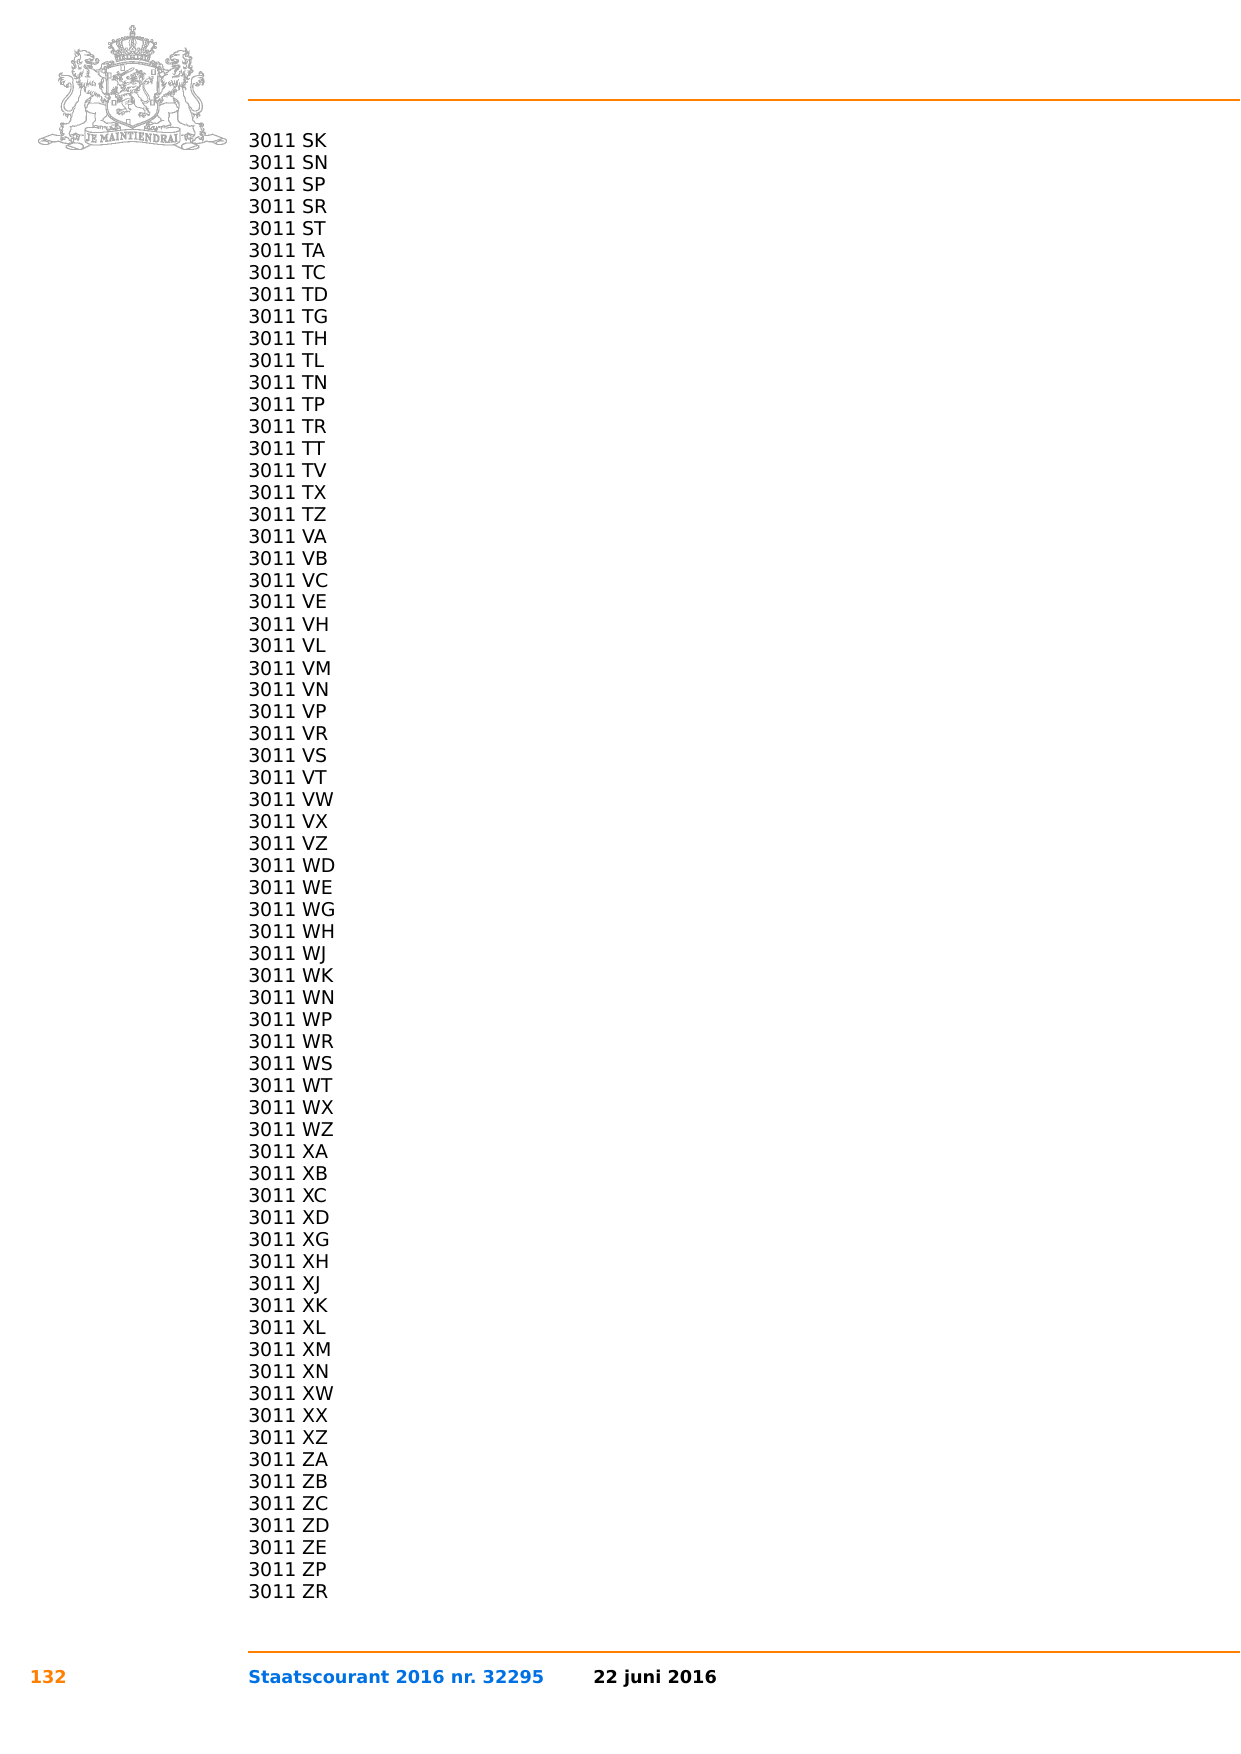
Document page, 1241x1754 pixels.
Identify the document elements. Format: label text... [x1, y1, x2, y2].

text 3011 ST [248, 218, 1163, 240]
text 3011 XN [248, 1361, 1163, 1383]
text 3011 WE [248, 877, 1163, 899]
text 3011 XC [248, 1185, 1163, 1207]
text 3011 TN [248, 372, 1163, 394]
text 3011 XZ [248, 1427, 1163, 1449]
text 3011 ZB [248, 1471, 1163, 1493]
text 3011 WS [248, 1053, 1163, 1075]
text 3011 ZD [248, 1514, 1163, 1537]
text 3011 WX [248, 1097, 1163, 1119]
text 3011 TA [248, 240, 1163, 262]
picture [38, 25, 227, 150]
text 3011 SR [248, 196, 1163, 218]
text 3011 VN [248, 679, 1163, 701]
text 3011 VR [248, 723, 1163, 745]
text 3011 VS [248, 745, 1163, 767]
text 3011 VZ [248, 833, 1163, 855]
text 3011 TT [248, 438, 1163, 459]
text 3011 ZP [248, 1558, 1163, 1581]
text 3011 WH [248, 921, 1163, 943]
text 3011 TV [248, 459, 1163, 482]
text 3011 ZE [248, 1537, 1163, 1558]
text 3011 XA [248, 1141, 1163, 1163]
text 3011 WT [248, 1075, 1163, 1097]
text 3011 VT [248, 767, 1163, 789]
text 3011 TC [248, 262, 1163, 284]
text 3011 TR [248, 416, 1163, 438]
text 3011 WJ [248, 943, 1163, 965]
text 3011 VX [248, 811, 1163, 833]
text 3011 TZ [248, 503, 1163, 526]
text 3011 VW [248, 789, 1163, 811]
text 3011 VM [248, 657, 1163, 679]
text 3011 XG [248, 1229, 1163, 1251]
text 3011 VE [248, 591, 1163, 613]
text 3011 VB [248, 547, 1163, 569]
text 3011 VL [248, 635, 1163, 657]
text 3011 XM [248, 1339, 1163, 1361]
text 3011 XL [248, 1317, 1163, 1339]
text 3011 XK [248, 1295, 1163, 1317]
text 3011 WN [248, 987, 1163, 1009]
text 3011 TP [248, 394, 1163, 416]
text 3011 SK [248, 130, 1163, 152]
text 3011 VP [248, 701, 1163, 723]
text 3011 WP [248, 1009, 1163, 1031]
text 3011 WZ [248, 1119, 1163, 1141]
text 3011 VH [248, 613, 1163, 635]
text 3011 WR [248, 1031, 1163, 1053]
text 3011 XJ [248, 1273, 1163, 1295]
text 3011 ZA [248, 1449, 1163, 1471]
text 3011 SN [248, 152, 1163, 174]
text 3011 WG [248, 899, 1163, 921]
text 3011 TH [248, 328, 1163, 350]
text 3011 SP [248, 174, 1163, 196]
text 3011 ZC [248, 1493, 1163, 1514]
text 3011 WK [248, 965, 1163, 987]
text 3011 XW [248, 1383, 1163, 1405]
text 3011 TG [248, 306, 1163, 328]
text 3011 XD [248, 1207, 1163, 1229]
text 3011 XH [248, 1251, 1163, 1273]
text 3011 XB [248, 1163, 1163, 1185]
text 3011 TL [248, 350, 1163, 372]
text 3011 TD [248, 284, 1163, 306]
text 3011 XX [248, 1405, 1163, 1427]
text 3011 VA [248, 526, 1163, 547]
text 3011 WD [248, 855, 1163, 877]
text 3011 ZR [248, 1581, 1163, 1602]
text 3011 VC [248, 569, 1163, 591]
text 3011 TX [248, 482, 1163, 503]
